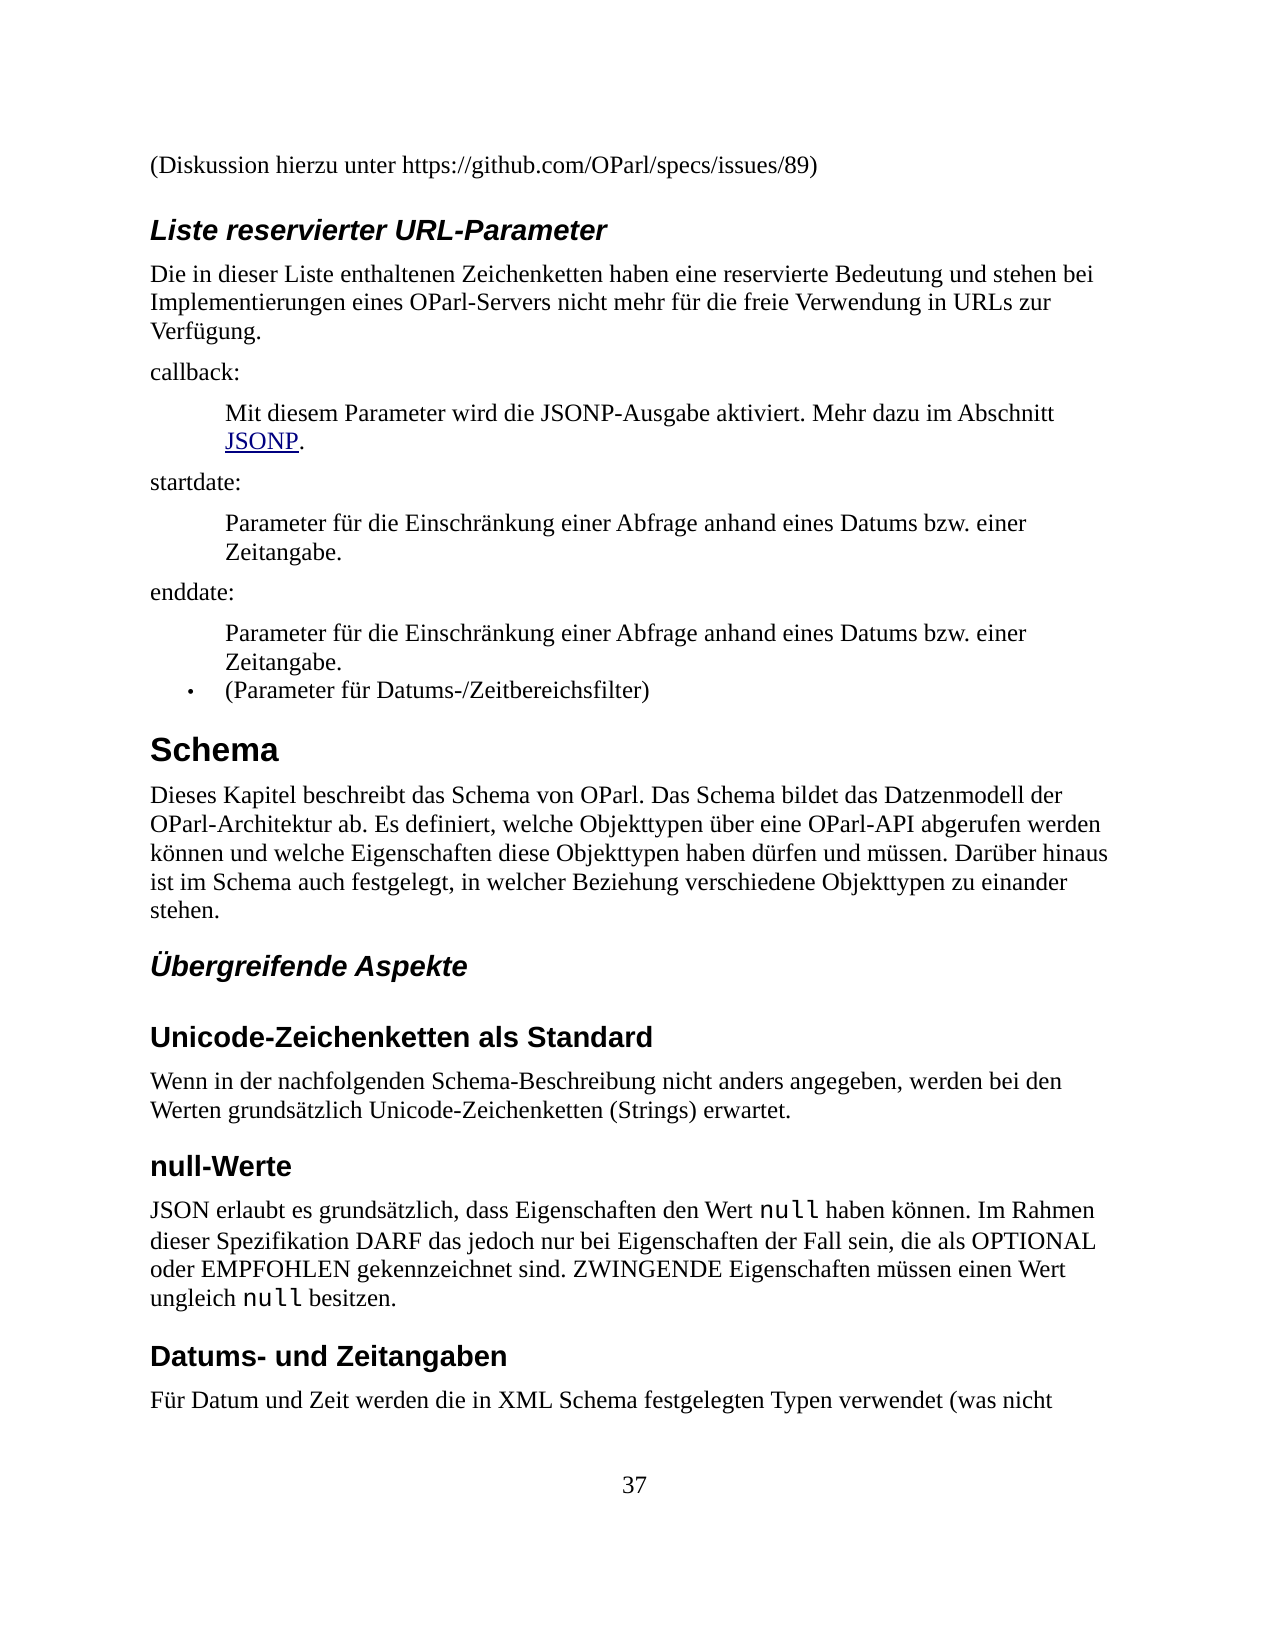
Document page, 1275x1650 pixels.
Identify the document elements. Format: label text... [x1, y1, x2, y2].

subtitle Unicode-Zeichenketten als Standard [150, 1020, 1125, 1054]
subtitle Datums- und Zeitangaben [150, 1339, 1125, 1373]
text enddate: [150, 577, 1125, 606]
text Wenn in der nachfolgenden Schema-Beschreibung nicht anders angegeben, werden bei den Werten grundsätzlich Unicode-Zeichenketten (Strings) erwartet. [150, 1066, 1125, 1124]
text Dieses Kapitel beschreibt das Schema von OParl. Das Schema bildet das Datzenmodell der OParl-Architektur ab. Es definiert, welche Objekttypen über eine OParl-API abgerufen werden können und welche Eigenschaften diese Objekttypen haben dürfen und müssen. Darüber hinaus ist im Schema auch festgelegt, in welcher Beziehung verschiedene Objekttypen zu einander stehen. [150, 781, 1125, 924]
text Parameter für die Einschränkung einer Abfrage anhand eines Datums bzw. einer Zeitangabe. [225, 508, 1125, 565]
text Mit diesem Parameter wird die JSONP-Ausgabe aktiviert. Mehr dazu im Abschnitt JSONP. [225, 398, 1125, 455]
text (Diskussion hierzu unter https://github.com/OParl/specs/issues/89) [150, 150, 1125, 179]
subtitle Schema [150, 729, 1125, 768]
text Für Datum und Zeit werden die in XML Schema festgelegten Typen verwendet (was nicht [150, 1385, 1125, 1414]
subtitle Übergreifende Aspekte [150, 949, 1125, 983]
text JSON erlaubt es grundsätzlich, dass Eigenschaften den Wert null haben können. Im Rahmen dieser Spezifikation DARF das jedoch nur bei Eigenschaften der Fall sein, die als OPTIONAL oder EMPFOHLEN gekennzeichnet sind. ZWINGENDE Eigenschaften müssen einen Wert ungleich null besitzen. [150, 1195, 1125, 1314]
text callback: [150, 357, 1125, 386]
subtitle null-Werte [150, 1149, 1125, 1182]
subtitle Liste reservierter URL-Parameter [150, 213, 1125, 246]
text startdate: [150, 467, 1125, 496]
text Die in dieser Liste enthaltenen Zeichenketten haben eine reservierte Bedeutung und stehen bei Implementierungen eines OParl-Servers nicht mehr für die freie Verwendung in URLs zur Verfügung. [150, 259, 1125, 345]
text Parameter für die Einschränkung einer Abfrage anhand eines Datums bzw. einer Zeitangabe. [225, 618, 1125, 676]
list (Parameter für Datums-/Zeitbereichsfilter) [187, 676, 1125, 704]
